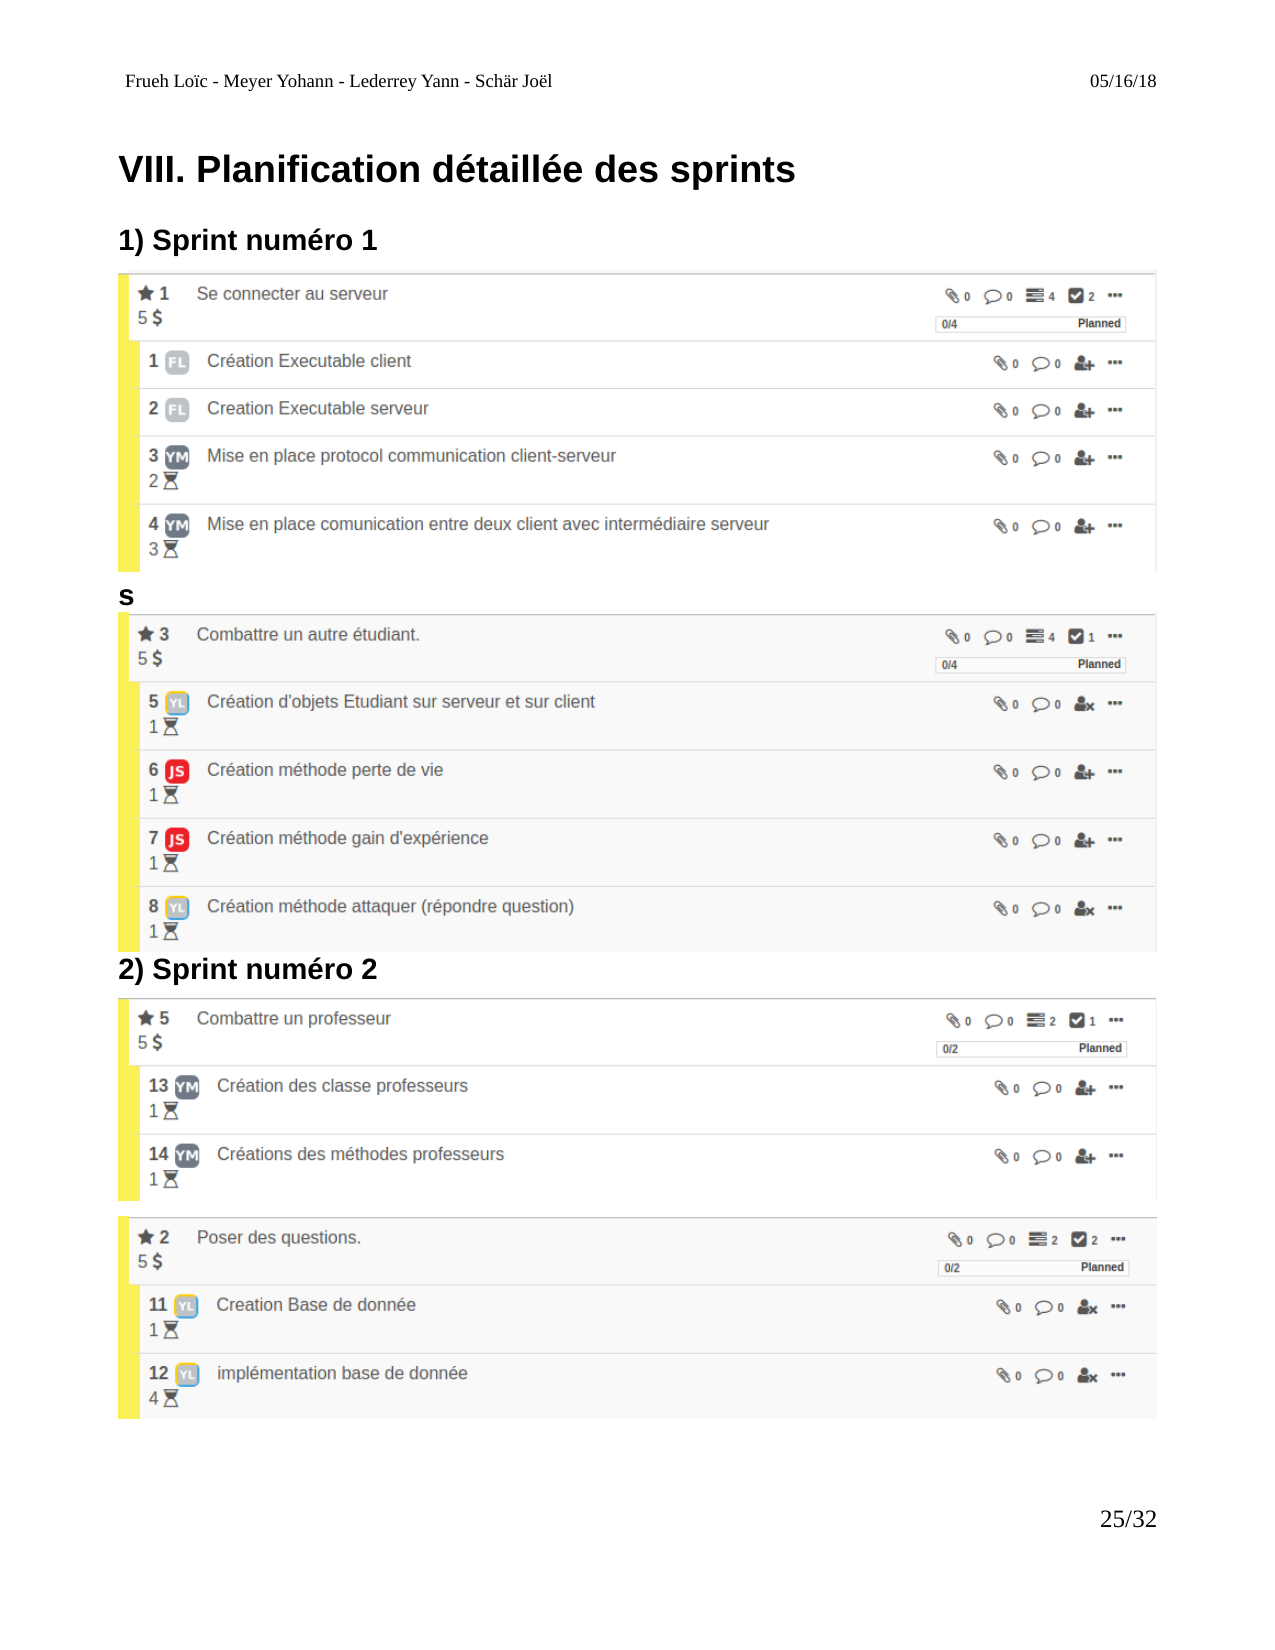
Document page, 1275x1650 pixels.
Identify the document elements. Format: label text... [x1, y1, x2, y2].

picture [118, 997, 1157, 1201]
picture [118, 1216, 1157, 1419]
subtitle 2) Sprint numéro 2 [118, 952, 1157, 985]
picture [118, 612, 1157, 952]
text s [118, 572, 1157, 612]
subtitle 1) Sprint numéro 1 [118, 223, 1157, 257]
subtitle VIII. Planification détaillée des sprints [118, 146, 1157, 190]
picture [118, 269, 1157, 572]
